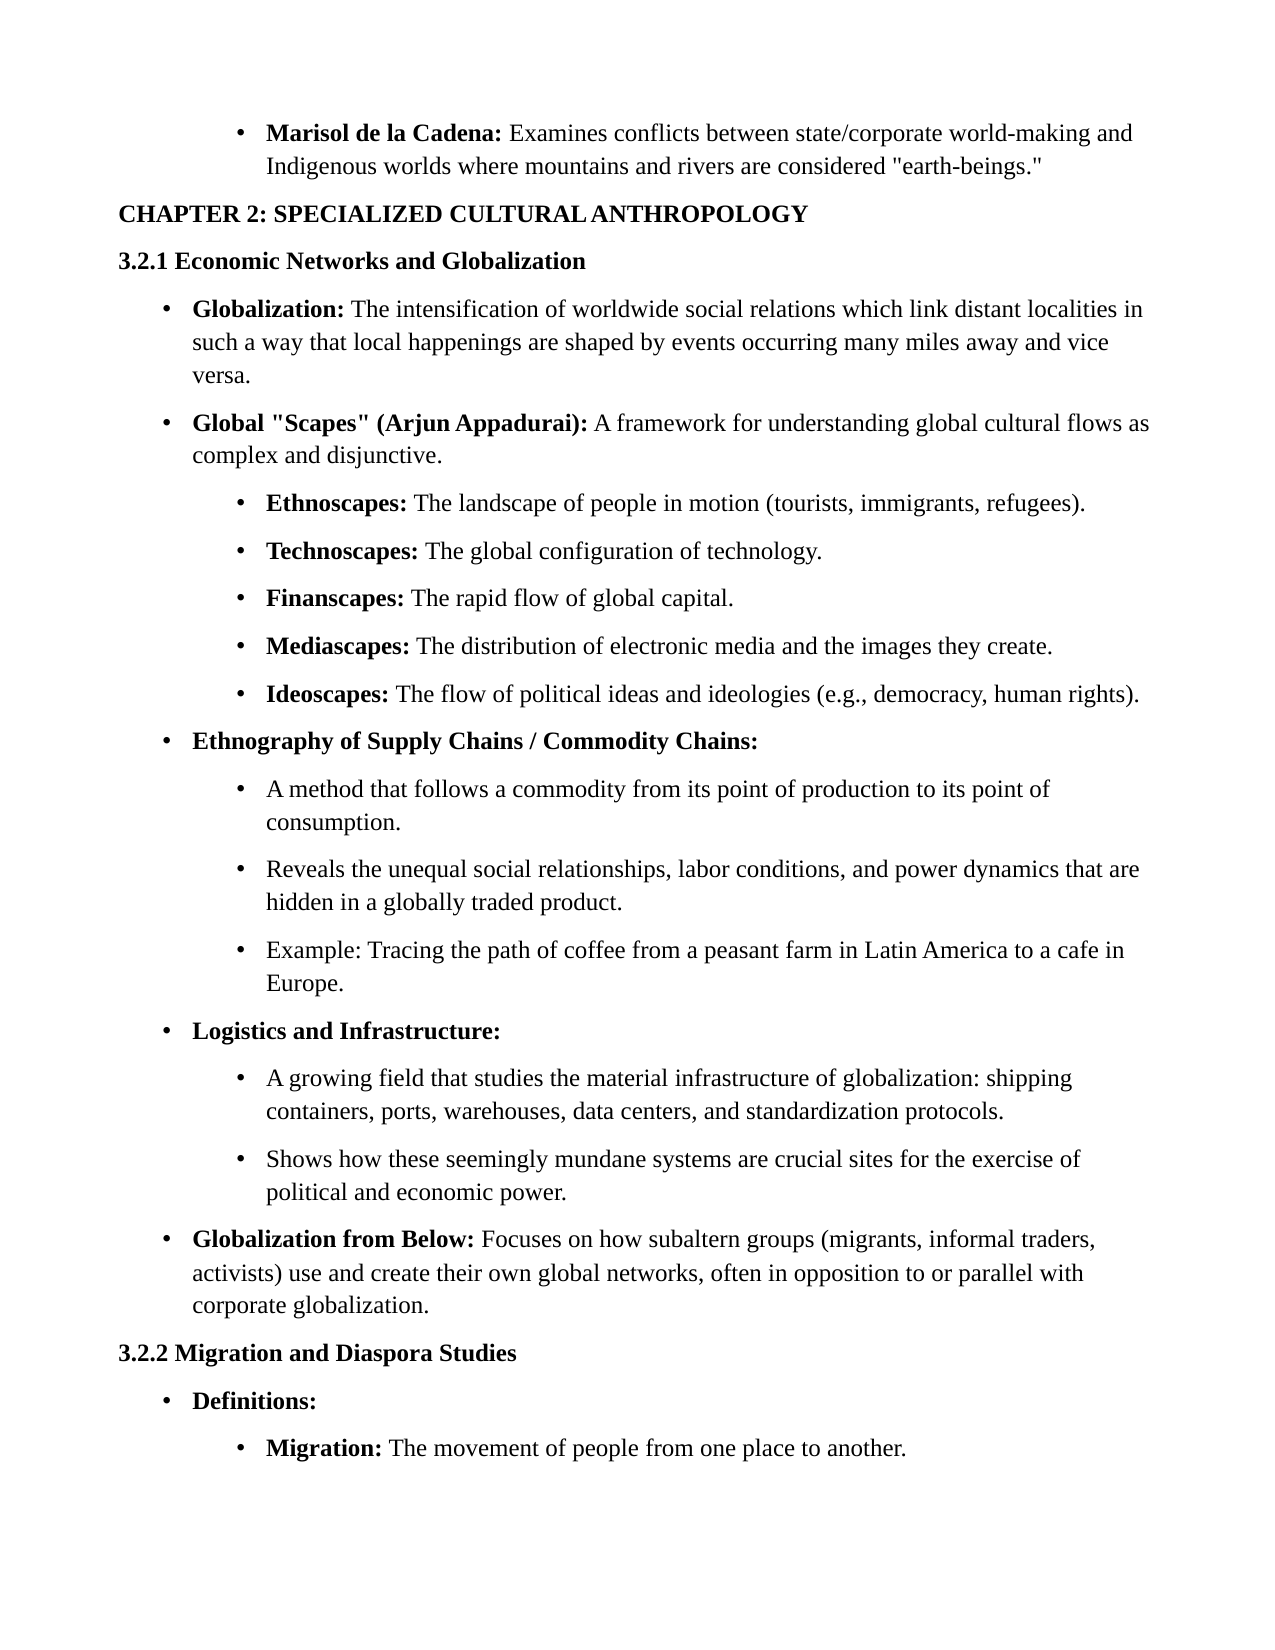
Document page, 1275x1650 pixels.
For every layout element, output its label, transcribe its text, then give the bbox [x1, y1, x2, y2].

list A method that follows a commodity from its point of production to its point of consumption. [236, 774, 1157, 836]
list Ethnography of Supply Chains / Commodity Chains: [162, 726, 1157, 755]
list Ideoscapes: The flow of political ideas and ideologies (e.g., democracy, human rights). [236, 679, 1157, 707]
text 3.2.2 Migration and Diaspora Studies [118, 1338, 1157, 1367]
list Definitions: [162, 1386, 1157, 1414]
list Marisol de la Cadena: Examines conflicts between state/corporate world-making and Indigenous worlds where mountains and rivers are considered "earth-beings." [236, 118, 1157, 180]
list Ethnoscapes: The landscape of people in motion (tourists, immigrants, refugees). [236, 488, 1157, 517]
list A growing field that studies the material infrastructure of globalization: shipping containers, ports, warehouses, data centers, and standardization protocols. [236, 1063, 1157, 1125]
list Shows how these seemingly mundane systems are crucial sites for the exercise of political and economic power. [236, 1144, 1157, 1206]
list Reveals the unequal social relationships, labor conditions, and power dynamics that are hidden in a globally traded product. [236, 854, 1157, 916]
list Global "Scapes" (Arjun Appadurai): A framework for understanding global cultural flows as complex and disjunctive. [162, 408, 1157, 469]
list Technoscapes: The global configuration of technology. [236, 536, 1157, 564]
list Globalization: The intensification of worldwide social relations which link distant localities in such a way that local happenings are shaped by events occurring many miles away and vice versa. [162, 294, 1157, 389]
text 3.2.1 Economic Networks and Globalization [118, 246, 1157, 275]
list Finanscapes: The rapid flow of global capital. [236, 583, 1157, 612]
list Globalization from Below: Focuses on how subaltern groups (migrants, informal traders, activists) use and create their own global networks, often in opposition to or parallel with corporate globalization. [162, 1224, 1157, 1319]
list Mediascapes: The distribution of electronic media and the images they create. [236, 631, 1157, 660]
list Example: Tracing the path of coffee from a peasant farm in Latin America to a cafe in Europe. [236, 935, 1157, 997]
list Logistics and Infrastructure: [162, 1016, 1157, 1044]
text CHAPTER 2: SPECIALIZED CULTURAL ANTHROPOLOGY [118, 199, 1157, 227]
list Migration: The movement of people from one place to another. [236, 1433, 1157, 1462]
